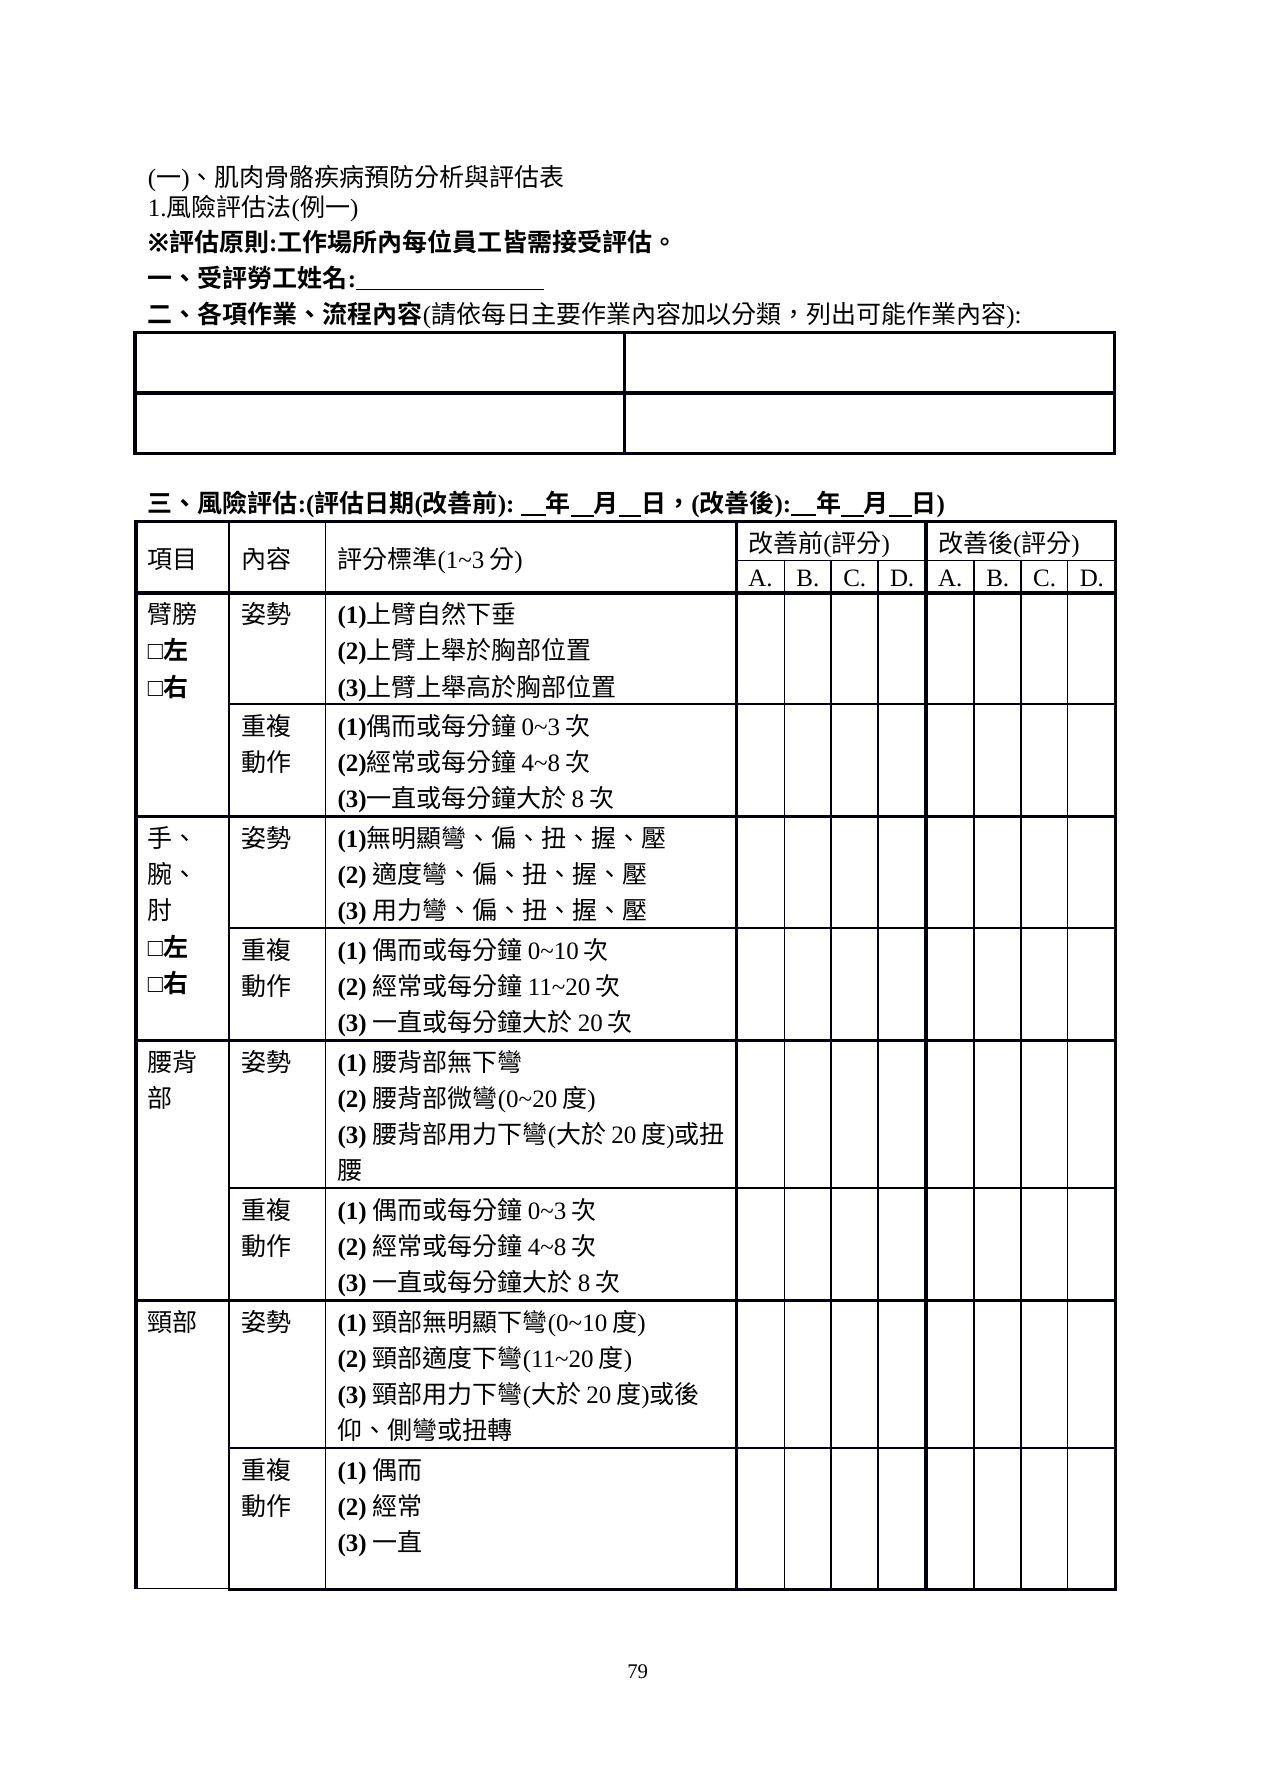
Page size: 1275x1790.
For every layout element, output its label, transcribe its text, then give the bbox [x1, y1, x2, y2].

table_header 內容 [230, 523, 325, 591]
table_cell [975, 1042, 1020, 1187]
table_cell [928, 1449, 973, 1588]
table_cell [738, 1189, 784, 1299]
table_header 評分標準(1~3分) [326, 523, 735, 591]
table_cell [879, 818, 924, 927]
table_cell [1068, 1042, 1114, 1187]
table_cell [832, 818, 877, 927]
table_cell 姿勢 [230, 818, 325, 927]
table_cell 姿勢 [230, 1302, 325, 1447]
text 二、各項作業、流程內容(請依每日主要作業內容加以分類，列出可能作業內容): [148, 294, 1127, 331]
table_cell [928, 929, 973, 1039]
table_cell [928, 595, 973, 703]
table_cell [738, 1302, 784, 1447]
table_cell [928, 818, 973, 927]
table_cell [975, 929, 1020, 1039]
table_cell [626, 395, 1113, 452]
table_cell [785, 818, 830, 927]
table_cell D. [879, 561, 924, 591]
table_cell (1) 偶而 (2) 經常 (3) 一直 [326, 1449, 735, 1588]
table_cell [832, 1302, 877, 1447]
table_cell [879, 1302, 924, 1447]
table_cell [975, 1449, 1020, 1588]
table_cell D. [1068, 561, 1114, 591]
table_cell [738, 595, 784, 703]
table_cell [785, 595, 830, 703]
table_cell [975, 595, 1020, 703]
table_cell [785, 705, 830, 815]
table_cell [832, 595, 877, 703]
text 一、受評勞工姓名: [148, 258, 1127, 294]
table_cell [1068, 1189, 1114, 1299]
table_cell 姿勢 [230, 1042, 325, 1187]
table_cell [879, 1189, 924, 1299]
table_cell [1022, 818, 1067, 927]
table_cell [975, 818, 1020, 927]
table_header [626, 334, 1113, 391]
text 三、風險評估:(評估日期(改善前): 年 月 日，(改善後): 年 月 日) [148, 484, 1127, 520]
table_cell [738, 1042, 784, 1187]
table_cell [928, 1189, 973, 1299]
table_cell [785, 1449, 830, 1588]
table_cell (1) 偶而或每分鐘0~10次 (2) 經常或每分鐘11~20次 (3) 一直或每分鐘大於20次 [326, 929, 735, 1039]
table_cell 姿勢 [230, 595, 325, 703]
table_cell [1022, 1302, 1067, 1447]
table_cell 重複動作 [230, 1189, 325, 1299]
table_cell [879, 705, 924, 815]
table_header [137, 334, 623, 391]
table_cell C. [832, 561, 877, 591]
table_cell [879, 1042, 924, 1187]
table_cell [832, 1449, 877, 1588]
table_cell [1022, 595, 1067, 703]
table_cell C. [1022, 561, 1067, 591]
table_cell [1022, 705, 1067, 815]
table_cell [785, 1302, 830, 1447]
table_cell [879, 1449, 924, 1588]
table_cell [137, 395, 623, 452]
table_cell (1) 偶而或每分鐘0~3次 (2) 經常或每分鐘4~8次 (3) 一直或每分鐘大於8次 [326, 1189, 735, 1299]
table_cell [1068, 1449, 1114, 1588]
table_cell 手、腕、肘 □左 □右 [138, 818, 228, 1039]
table_cell 重複動作 [230, 929, 325, 1039]
subtitle 肌肉骨骼疾病預防分析與評估表 [148, 159, 1127, 193]
table_cell B. [785, 561, 830, 591]
table_cell [879, 929, 924, 1039]
table_header 改善後(評分) [928, 523, 1114, 559]
table_cell A. [928, 561, 973, 591]
table_cell [975, 1189, 1020, 1299]
table_cell [785, 1189, 830, 1299]
text ※評估原則:工作場所內每位員工皆需接受評估。 [148, 222, 1127, 258]
table_cell [1068, 1302, 1114, 1447]
table_cell B. [975, 561, 1020, 591]
table_cell [928, 1042, 973, 1187]
table_cell 重複動作 [230, 705, 325, 815]
table_cell (1)上臂自然下垂 (2)上臂上舉於胸部位置 (3)上臂上舉高於胸部位置 [326, 595, 735, 703]
table_cell [738, 929, 784, 1039]
table_cell [1068, 818, 1114, 927]
table_cell [832, 929, 877, 1039]
table_cell [879, 595, 924, 703]
table_cell [1022, 1189, 1067, 1299]
table_cell [785, 929, 830, 1039]
table_cell 頸部 [138, 1302, 228, 1588]
table_header 改善前(評分) [738, 523, 924, 559]
table_cell (1) 腰背部無下彎 (2) 腰背部微彎(0~20度) (3) 腰背部用力下彎(大於20度)或扭腰 [326, 1042, 735, 1187]
table_cell (1) 頸部無明顯下彎(0~10度) (2) 頸部適度下彎(11~20度) (3) 頸部用力下彎(大於20度)或後仰、側彎或扭轉 [326, 1302, 735, 1447]
table_cell A. [738, 561, 784, 591]
table_cell (1)無明顯彎、偏、扭、握、壓 (2) 適度彎、偏、扭、握、壓 (3) 用力彎、偏、扭、握、壓 [326, 818, 735, 927]
subtitle 風險評估法(例一) [148, 193, 1127, 222]
table_cell [832, 705, 877, 815]
table_cell [738, 1449, 784, 1588]
table_cell 腰背部 [138, 1042, 228, 1299]
table_cell [785, 1042, 830, 1187]
table_cell [738, 705, 784, 815]
table_cell [1068, 929, 1114, 1039]
table_cell [738, 818, 784, 927]
table_cell [1022, 1449, 1067, 1588]
table_header 項目 [138, 523, 228, 591]
table_cell [832, 1042, 877, 1187]
table_cell 重複動作 [230, 1449, 325, 1588]
table_cell (1)偶而或每分鐘0~3次 (2)經常或每分鐘4~8次 (3)一直或每分鐘大於8次 [326, 705, 735, 815]
table_cell [832, 1189, 877, 1299]
table_cell [928, 1302, 973, 1447]
table_cell [1068, 705, 1114, 815]
table_cell [1022, 929, 1067, 1039]
table_cell [975, 1302, 1020, 1447]
table_cell [1022, 1042, 1067, 1187]
table_cell 臂膀 □左 □右 [138, 595, 228, 815]
table_cell [1068, 595, 1114, 703]
table_cell [928, 705, 973, 815]
table_cell [975, 705, 1020, 815]
